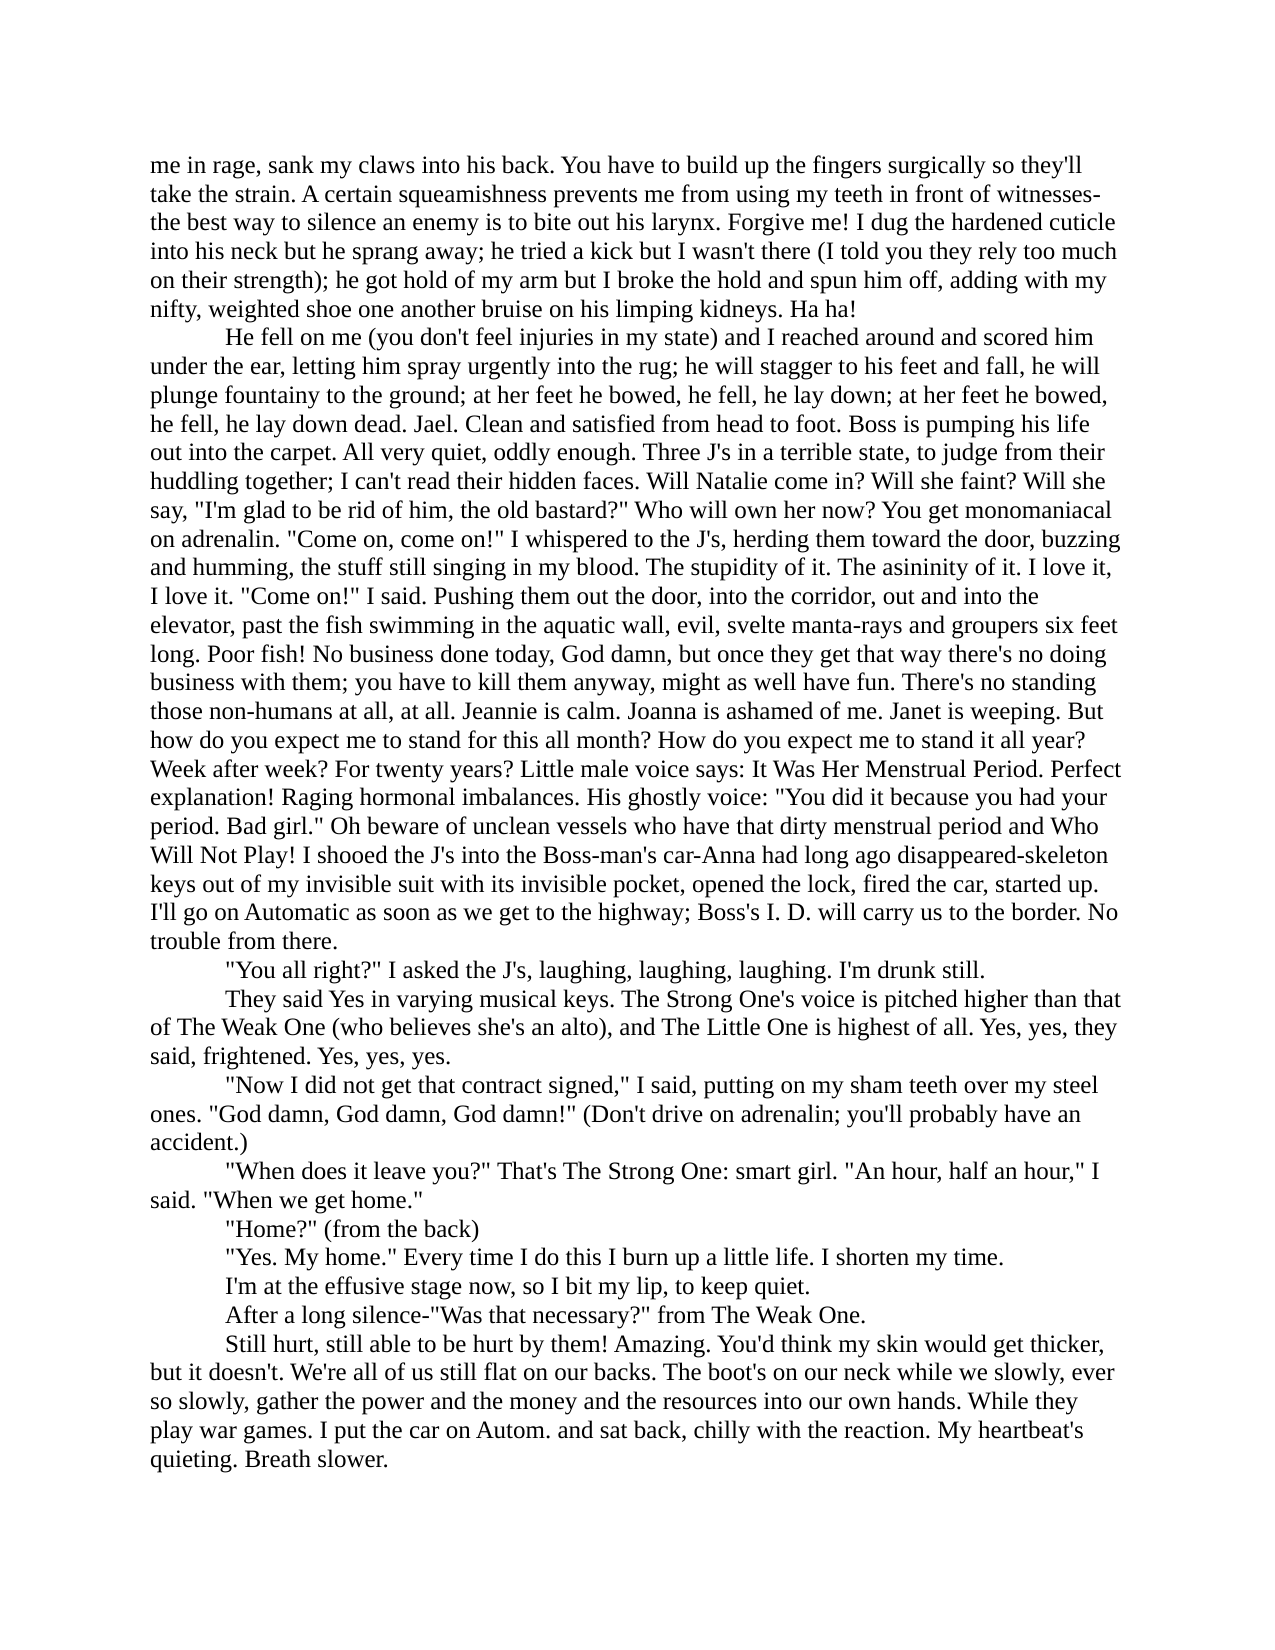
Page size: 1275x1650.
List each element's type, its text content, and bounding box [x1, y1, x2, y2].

text They said Yes in varying musical keys. The Strong One's voice is pitched higher than that of The Weak One (who believes she's an alto), and The Little One is highest of all. Yes, yes, they said, frightened. Yes, yes, yes. [150, 984, 1125, 1070]
text "Now I did not get that contract signed," I said, putting on my sham teeth over my steel ones. "God damn, God damn, God damn!" (Don't drive on adrenalin; you'll probably have an accident.) [150, 1070, 1125, 1156]
text After a long silence-"Was that necessary?" from The Weak One. [150, 1300, 1125, 1329]
text Still hurt, still able to be hurt by them! Amazing. You'd think my skin would get thicker, but it doesn't. We're all of us still flat on our backs. The boot's on our neck while we slowly, ever so slowly, gather the power and the money and the resources into our own hands. While they play war games. I put the car on Autom. and sat back, chilly with the reaction. My heartbeat's quieting. Breath slower. [150, 1329, 1125, 1472]
text He fell on me (you don't feel injuries in my state) and I reached around and scored him under the ear, letting him spray urgently into the rug; he will stagger to his feet and fall, he will plunge fountainy to the ground; at her feet he bowed, he fell, he lay down; at her feet he bowed, he fell, he lay down dead. Jael. Clean and satisfied from head to foot. Boss is pumping his life out into the carpet. All very quiet, oddly enough. Three J's in a terrible state, to judge from their huddling together; I can't read their hidden faces. Will Natalie come in? Will she faint? Will she say, "I'm glad to be rid of him, the old bastard?" Who will own her now? You get monomaniacal on adrenalin. "Come on, come on!" I whispered to the J's, herding them toward the door, buzzing and humming, the stuff still singing in my blood. The stupidity of it. The asininity of it. I love it, I love it. "Come on!" I said. Pushing them out the door, into the corridor, out and into the elevator, past the fish swimming in the aquatic wall, evil, svelte manta-rays and groupers six feet long. Poor fish! No business done today, God damn, but once they get that way there's no doing business with them; you have to kill them anyway, might as well have fun. There's no standing those non-humans at all, at all. Jeannie is calm. Joanna is ashamed of me. Janet is weeping. But how do you expect me to stand for this all month? How do you expect me to stand it all year? Week after week? For twenty years? Little male voice says: It Was Her Menstrual Period. Perfect explanation! Raging hormonal imbalances. His ghostly voice: "You did it because you had your period. Bad girl." Oh beware of unclean vessels who have that dirty menstrual period and Who Will Not Play! I shooed the J's into the Boss-man's car-Anna had long ago disappeared-skeleton keys out of my invisible suit with its invisible pocket, opened the lock, fired the car, started up. I'll go on Automatic as soon as we get to the highway; Boss's I. D. will carry us to the border. No trouble from there. [150, 322, 1125, 955]
text "Home?" (from the back) [150, 1214, 1125, 1242]
text I'm at the effusive stage now, so I bit my lip, to keep quiet. [150, 1271, 1125, 1300]
text "Yes. My home." Every time I do this I burn up a little life. I shorten my time. [150, 1242, 1125, 1271]
text "When does it leave you?" That's The Strong One: smart girl. "An hour, half an hour," I said. "When we get home." [150, 1156, 1125, 1214]
text me in rage, sank my claws into his back. You have to build up the fingers surgically so they'll take the strain. A certain squeamishness prevents me from using my teeth in front of witnesses-the best way to silence an enemy is to bite out his larynx. Forgive me! I dug the hardened cuticle into his neck but he sprang away; he tried a kick but I wasn't there (I told you they rely too much on their strength); he got hold of my arm but I broke the hold and spun him off, adding with my nifty, weighted shoe one another bruise on his limping kidneys. Ha ha! [150, 150, 1125, 322]
text "You all right?" I asked the J's, laughing, laughing, laughing. I'm drunk still. [150, 955, 1125, 984]
